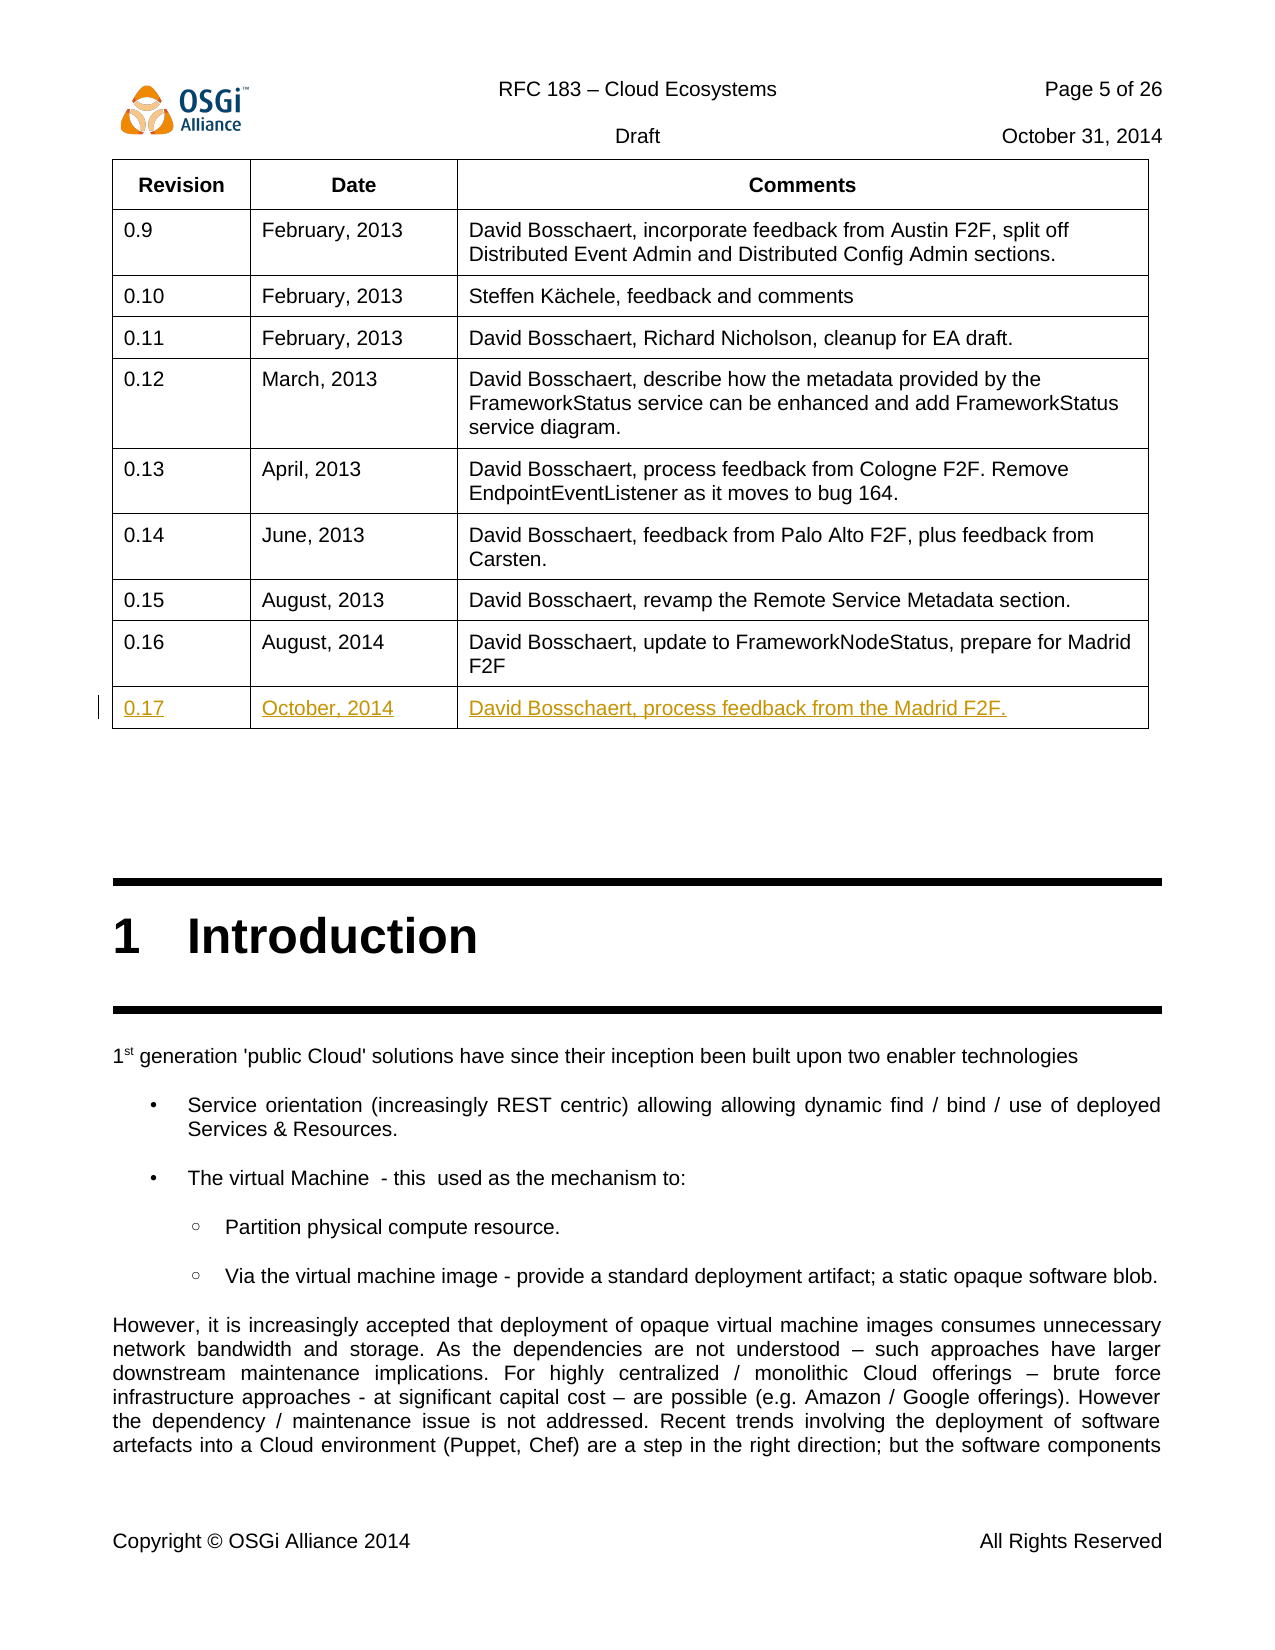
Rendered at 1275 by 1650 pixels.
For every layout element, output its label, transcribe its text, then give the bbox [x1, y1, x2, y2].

table_cell 0.14 [113, 514, 250, 579]
table_cell David Bosschaert, process feedback from the Madrid F2F. [458, 687, 1148, 728]
table_cell David Bosschaert, revamp the Remote Service Metadata section. [458, 580, 1148, 620]
table_cell August, 2013 [251, 580, 457, 620]
list The virtual Machine - this used as the mechanism to: [150, 1166, 1162, 1189]
table_cell David Bosschaert, Richard Nicholson, cleanup for EA draft. [458, 317, 1148, 358]
list Service orientation (increasingly REST centric) allowing allowing dynamic find / bind / use of deployed Services & Resources. [150, 1092, 1162, 1141]
table_cell April, 2013 [251, 449, 457, 513]
table_cell David Bosschaert, feedback from Palo Alto F2F, plus feedback from Carsten. [458, 514, 1148, 579]
table_cell 0.12 [113, 359, 250, 447]
table_cell 0.17 [113, 687, 250, 728]
list Partition physical compute resource. [187, 1214, 1162, 1239]
table_cell February, 2013 [251, 276, 457, 316]
table_cell David Bosschaert, process feedback from Cologne F2F. Remove EndpointEventListener as it moves to bug 164. [458, 449, 1148, 513]
table_cell 0.15 [113, 580, 250, 620]
table_cell 0.10 [113, 276, 250, 316]
text However, it is increasingly accepted that deployment of opaque virtual machine images consumes unnecessary network bandwidth and storage. As the dependencies are not understood – such approaches have larger downstream maintenance implications. For highly centralized / monolithic Cloud offerings – brute force infrastructure approaches - at significant capital cost – are possible (e.g. Amazon / Google offerings). However the dependency / maintenance issue is not addressed. Recent trends involving the deployment of software artefacts into a Cloud environment (Puppet, Chef) are a step in the right direction; but the software components [112, 1313, 1162, 1456]
table_cell March, 2013 [251, 359, 457, 447]
list Via the virtual machine image - provide a standard deployment artifact; a static opaque software blob. [187, 1264, 1162, 1288]
picture [113, 78, 257, 142]
text 1st generation 'public Cloud' solutions have since their inception been built upon two enabler technologies [112, 1043, 1162, 1067]
table_cell August, 2014 [251, 621, 457, 686]
table_cell Steffen Kächele, feedback and comments [458, 276, 1148, 316]
table_cell February, 2013 [251, 317, 457, 358]
table_cell 0.11 [113, 317, 250, 358]
table_header Comments [458, 160, 1148, 209]
table_cell David Bosschaert, incorporate feedback from Austin F2F, split off Distributed Event Admin and Distributed Config Admin sections. [458, 210, 1148, 274]
subtitle Introduction [112, 879, 1162, 1014]
table_cell 0.13 [113, 449, 250, 513]
table_cell October, 2014 [251, 687, 457, 728]
table_header Revision [113, 160, 250, 209]
table_cell 0.9 [113, 210, 250, 274]
table_cell June, 2013 [251, 514, 457, 579]
table_cell David Bosschaert, describe how the metadata provided by the FrameworkStatus service can be enhanced and add FrameworkStatus service diagram. [458, 359, 1148, 447]
table_cell David Bosschaert, update to FrameworkNodeStatus, prepare for Madrid F2F [458, 621, 1148, 686]
table_header Date [251, 160, 457, 209]
table_cell 0.16 [113, 621, 250, 686]
table_cell February, 2013 [251, 210, 457, 274]
